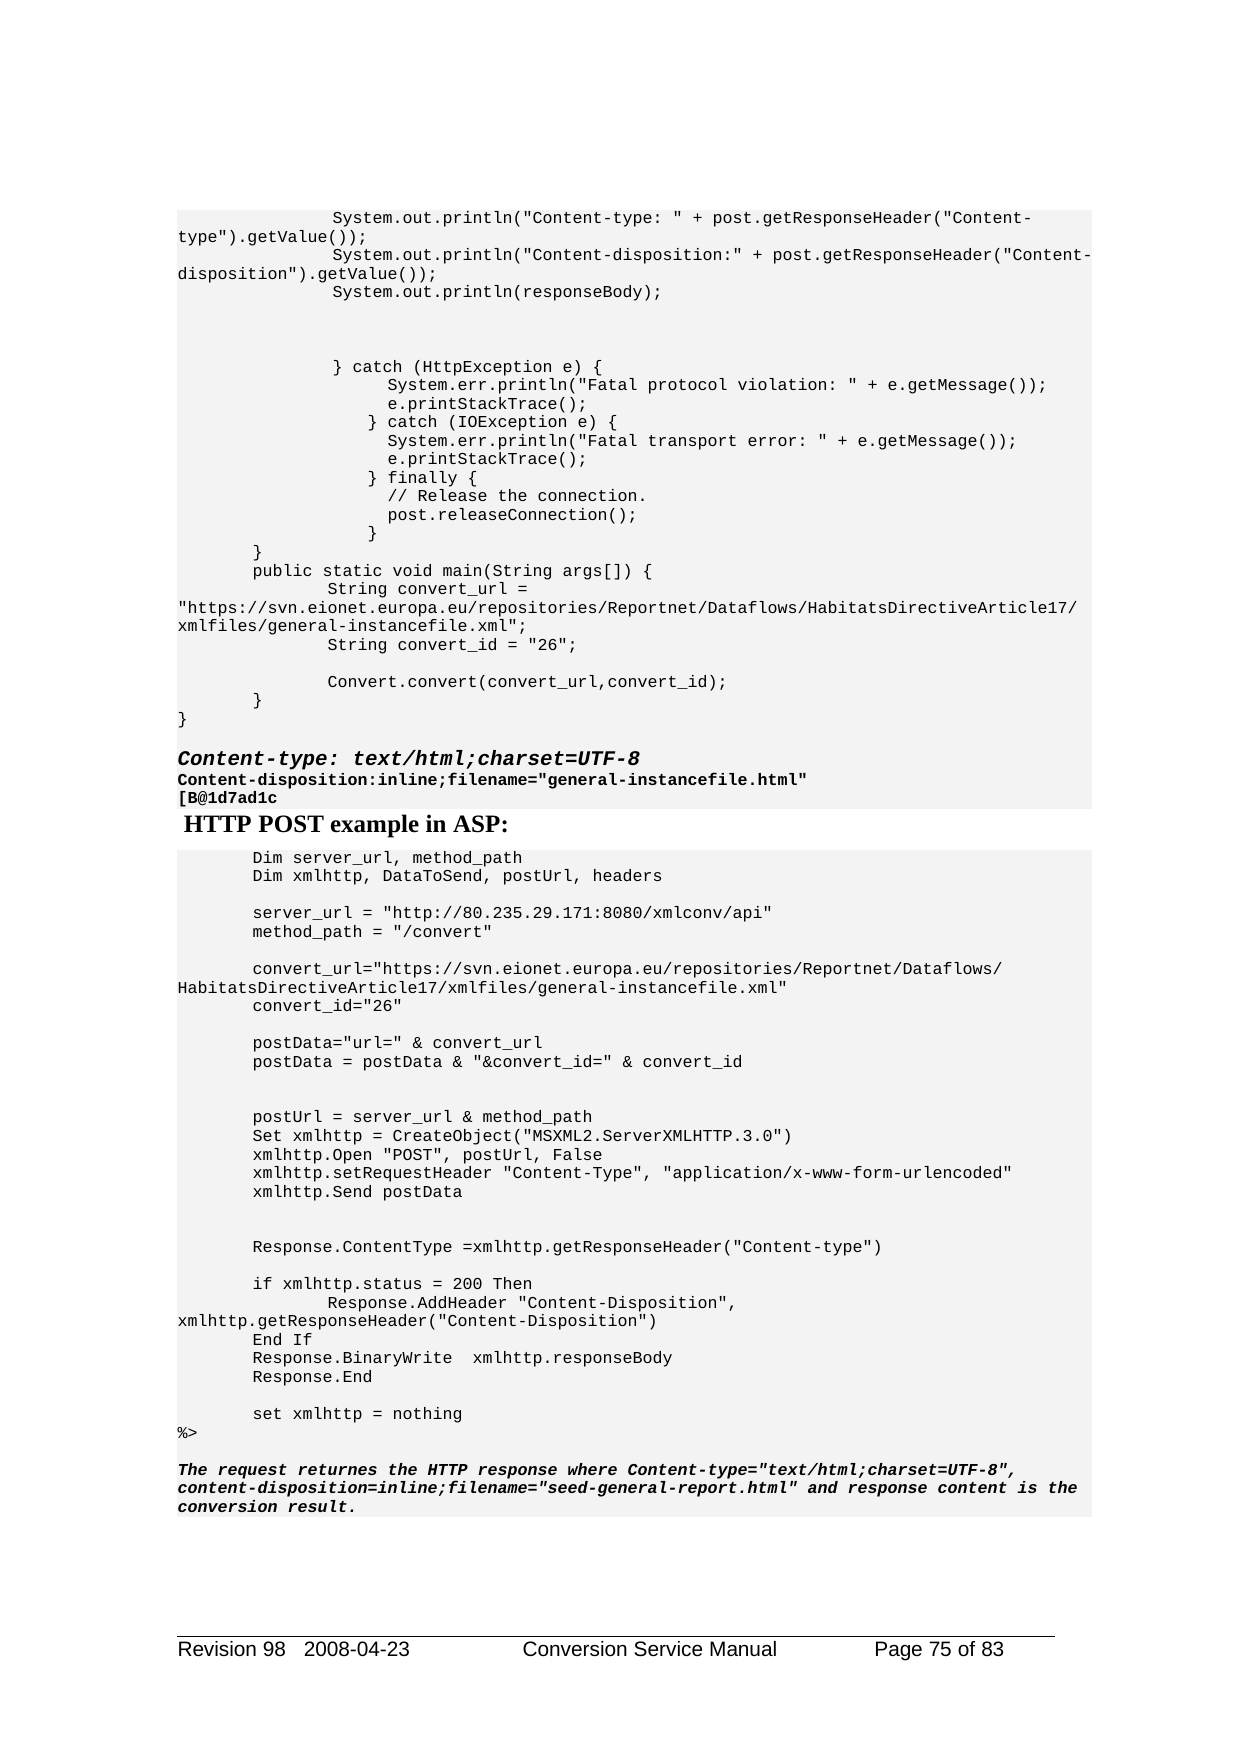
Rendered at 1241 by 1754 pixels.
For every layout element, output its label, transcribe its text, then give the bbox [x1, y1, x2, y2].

list System.out.println("Content-disposition:" + post.getResponseHeader("Content-disposition").getValue()); [177, 247, 1092, 284]
list e.printStackTrace(); [177, 451, 1092, 470]
list [B@1d7ad1c [177, 790, 1092, 809]
list } [177, 692, 1092, 711]
list public static void main(String args[]) { [177, 562, 1092, 581]
list xmlhttp.Send postData [177, 1183, 1092, 1202]
list String convert_url = "https://svn.eionet.europa.eu/repositories/Reportnet/Dataflows/HabitatsDirectiveArticle17/xmlfiles/general-instancefile.xml"; [177, 581, 1092, 637]
list e.printStackTrace(); [177, 396, 1092, 414]
list Response.AddHeader "Content-Disposition", xmlhttp.getResponseHeader("Content-Disposition") [177, 1295, 1092, 1332]
list System.err.println("Fatal protocol violation: " + e.getMessage()); [177, 377, 1092, 396]
text Content-type: text/html;charset=UTF-8 [177, 748, 1092, 772]
list server_url = "http://80.235.29.171:8080/xmlconv/api" [177, 905, 1092, 924]
list Dim xmlhttp, DataToSend, postUrl, headers [177, 868, 1092, 887]
list Dim server_url, method_path [177, 850, 1092, 868]
list Response.BinaryWrite xmlhttp.responseBody [177, 1350, 1092, 1369]
list %> [177, 1424, 1092, 1443]
list } [177, 544, 1092, 562]
list Response.End [177, 1369, 1092, 1387]
list xmlhttp.setRequestHeader "Content-Type", "application/x-www-form-urlencoded" [177, 1165, 1092, 1183]
list System.out.println(responseBody); [177, 284, 1092, 303]
list xmlhttp.Open "POST", postUrl, False [177, 1146, 1092, 1165]
list Convert.convert(convert_url,convert_id); [177, 674, 1092, 692]
list convert_url="https://svn.eionet.europa.eu/repositories/Reportnet/Dataflows/HabitatsDirectiveArticle17/xmlfiles/general-instancefile.xml" [177, 961, 1092, 998]
list post.releaseConnection(); [177, 507, 1092, 525]
list System.err.println("Fatal transport error: " + e.getMessage()); [177, 433, 1092, 451]
list postUrl = server_url & method_path [177, 1109, 1092, 1128]
list String convert_id = "26"; [177, 637, 1092, 655]
list } catch (IOException e) { [177, 414, 1092, 433]
list Set xmlhttp = CreateObject("MSXML2.ServerXMLHTTP.3.0") [177, 1128, 1092, 1146]
list End If [177, 1332, 1092, 1350]
list postData="url=" & convert_url [177, 1035, 1092, 1054]
list // Release the connection. [177, 488, 1092, 507]
list } catch (HttpException e) { [177, 358, 1092, 377]
list set xmlhttp = nothing [177, 1406, 1092, 1424]
list } finally { [177, 470, 1092, 488]
list method_path = "/convert" [177, 924, 1092, 942]
text HTTP POST example in ASP: [177, 809, 1092, 838]
list convert_id="26" [177, 998, 1092, 1017]
list if xmlhttp.status = 200 Then [177, 1276, 1092, 1295]
list postData = postData & "&convert_id=" & convert_id [177, 1054, 1092, 1072]
list } [177, 711, 1092, 729]
text The request returnes the HTTP response where Content-type="text/html;charset=UTF-8", content-disposition=inline;filename="seed-general-report.html" and response content is the conversion result. [177, 1462, 1092, 1517]
list Content-disposition:inline;filename="general-instancefile.html" [177, 772, 1092, 790]
list } [177, 525, 1092, 544]
list Response.ContentType =xmlhttp.getResponseHeader("Content-type") [177, 1239, 1092, 1258]
list System.out.println("Content-type: " + post.getResponseHeader("Content-type").getValue()); [177, 210, 1092, 247]
